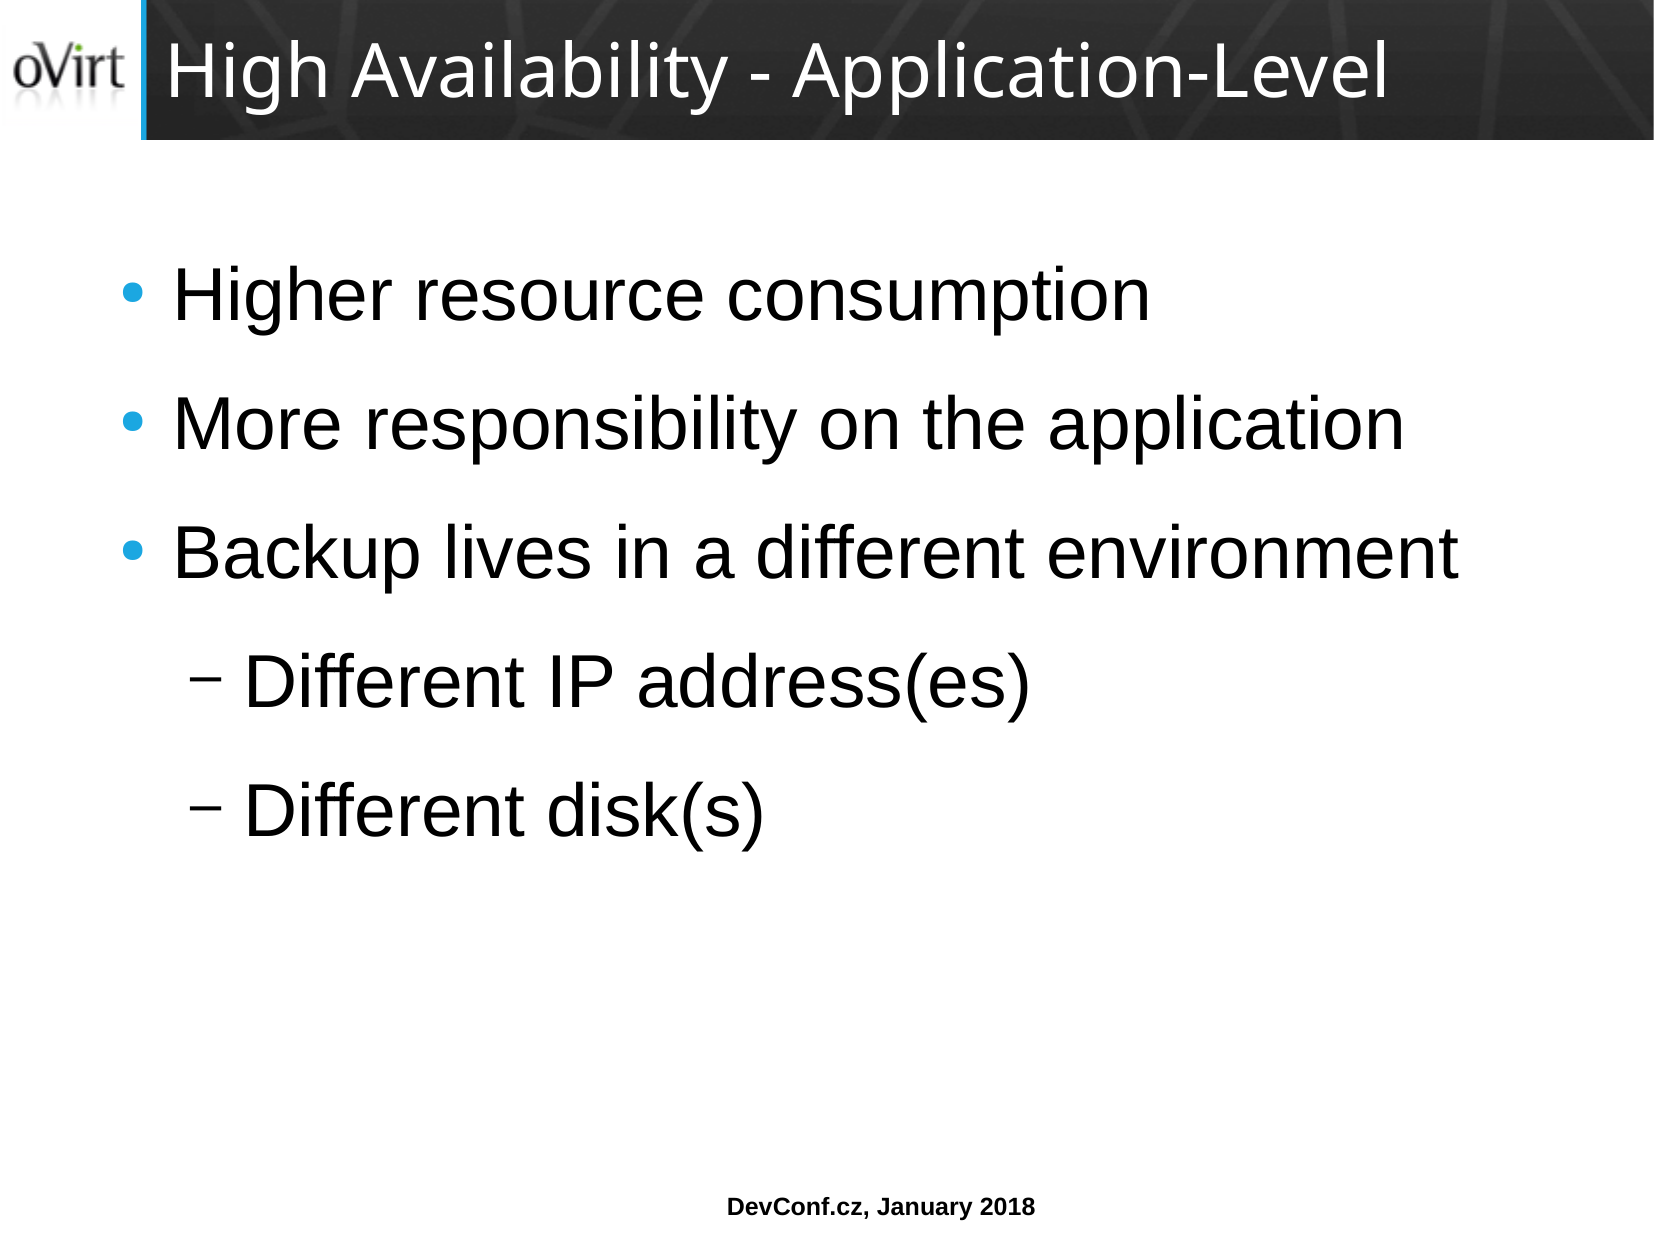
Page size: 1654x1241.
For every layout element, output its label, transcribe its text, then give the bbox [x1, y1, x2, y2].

picture [0, 0, 1654, 140]
title High Availability - Application-Level [164, 11, 1653, 126]
text_box Higher resource consumption More responsibility on the application Backup lives in a different environment Different IP address(es) Different disk(s) [86, 244, 1576, 1126]
